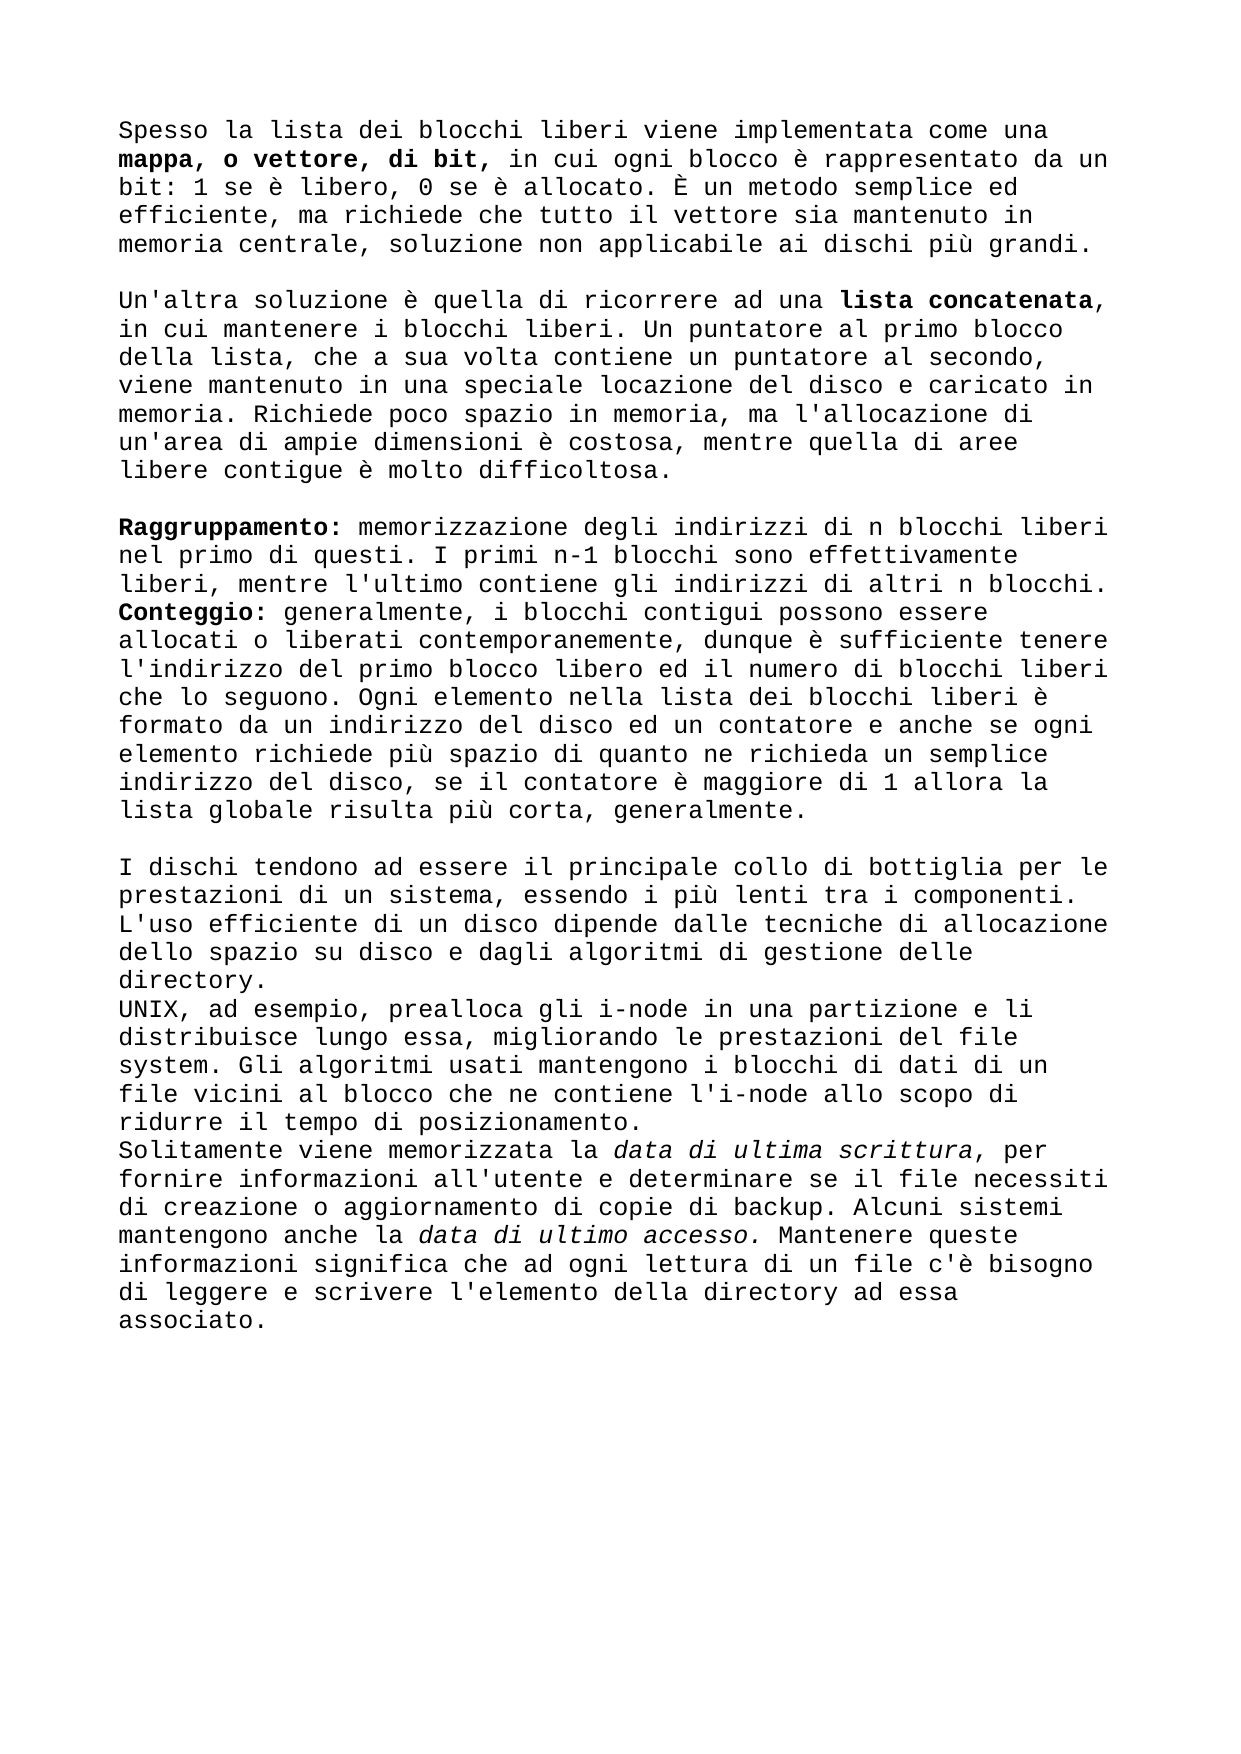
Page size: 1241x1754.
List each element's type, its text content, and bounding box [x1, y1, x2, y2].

text Spesso la lista dei blocchi liberi viene implementata come una mappa, o vettore, di bit, in cui ogni blocco è rappresentato da un bit: 1 se è libero, 0 se è allocato. È un metodo semplice ed efficiente, ma richiede che tutto il vettore sia mantenuto in memoria centrale, soluzione non applicabile ai dischi più grandi. [118, 118, 1122, 260]
text Solitamente viene memorizzata la data di ultima scrittura, per fornire informazioni all'utente e determinare se il file necessiti di creazione o aggiornamento di copie di backup. Alcuni sistemi mantengono anche la data di ultimo accesso. Mantenere queste informazioni significa che ad ogni lettura di un file c'è bisogno di leggere e scrivere l'elemento della directory ad essa associato. [118, 1138, 1122, 1336]
text I dischi tendono ad essere il principale collo di bottiglia per le prestazioni di un sistema, essendo i più lenti tra i componenti. L'uso efficiente di un disco dipende dalle tecniche di allocazione dello spazio su disco e dagli algoritmi di gestione delle directory. [118, 855, 1122, 996]
text Un'altra soluzione è quella di ricorrere ad una lista concatenata, in cui mantenere i blocchi liberi. Un puntatore al primo blocco della lista, che a sua volta contiene un puntatore al secondo, viene mantenuto in una speciale locazione del disco e caricato in memoria. Richiede poco spazio in memoria, ma l'allocazione di un'area di ampie dimensioni è costosa, mentre quella di aree libere contigue è molto difficoltosa. [118, 288, 1122, 486]
text UNIX, ad esempio, prealloca gli i-node in una partizione e li distribuisce lungo essa, migliorando le prestazioni del file system. Gli algoritmi usati mantengono i blocchi di dati di un file vicini al blocco che ne contiene l'i-node allo scopo di ridurre il tempo di posizionamento. [118, 996, 1122, 1138]
text Conteggio: generalmente, i blocchi contigui possono essere allocati o liberati contemporanemente, dunque è sufficiente tenere l'indirizzo del primo blocco libero ed il numero di blocchi liberi che lo seguono. Ogni elemento nella lista dei blocchi liberi è formato da un indirizzo del disco ed un contatore e anche se ogni elemento richiede più spazio di quanto ne richieda un semplice indirizzo del disco, se il contatore è maggiore di 1 allora la lista globale risulta più corta, generalmente. [118, 600, 1122, 826]
text Raggruppamento: memorizzazione degli indirizzi di n blocchi liberi nel primo di questi. I primi n-1 blocchi sono effettivamente liberi, mentre l'ultimo contiene gli indirizzi di altri n blocchi. [118, 515, 1122, 600]
